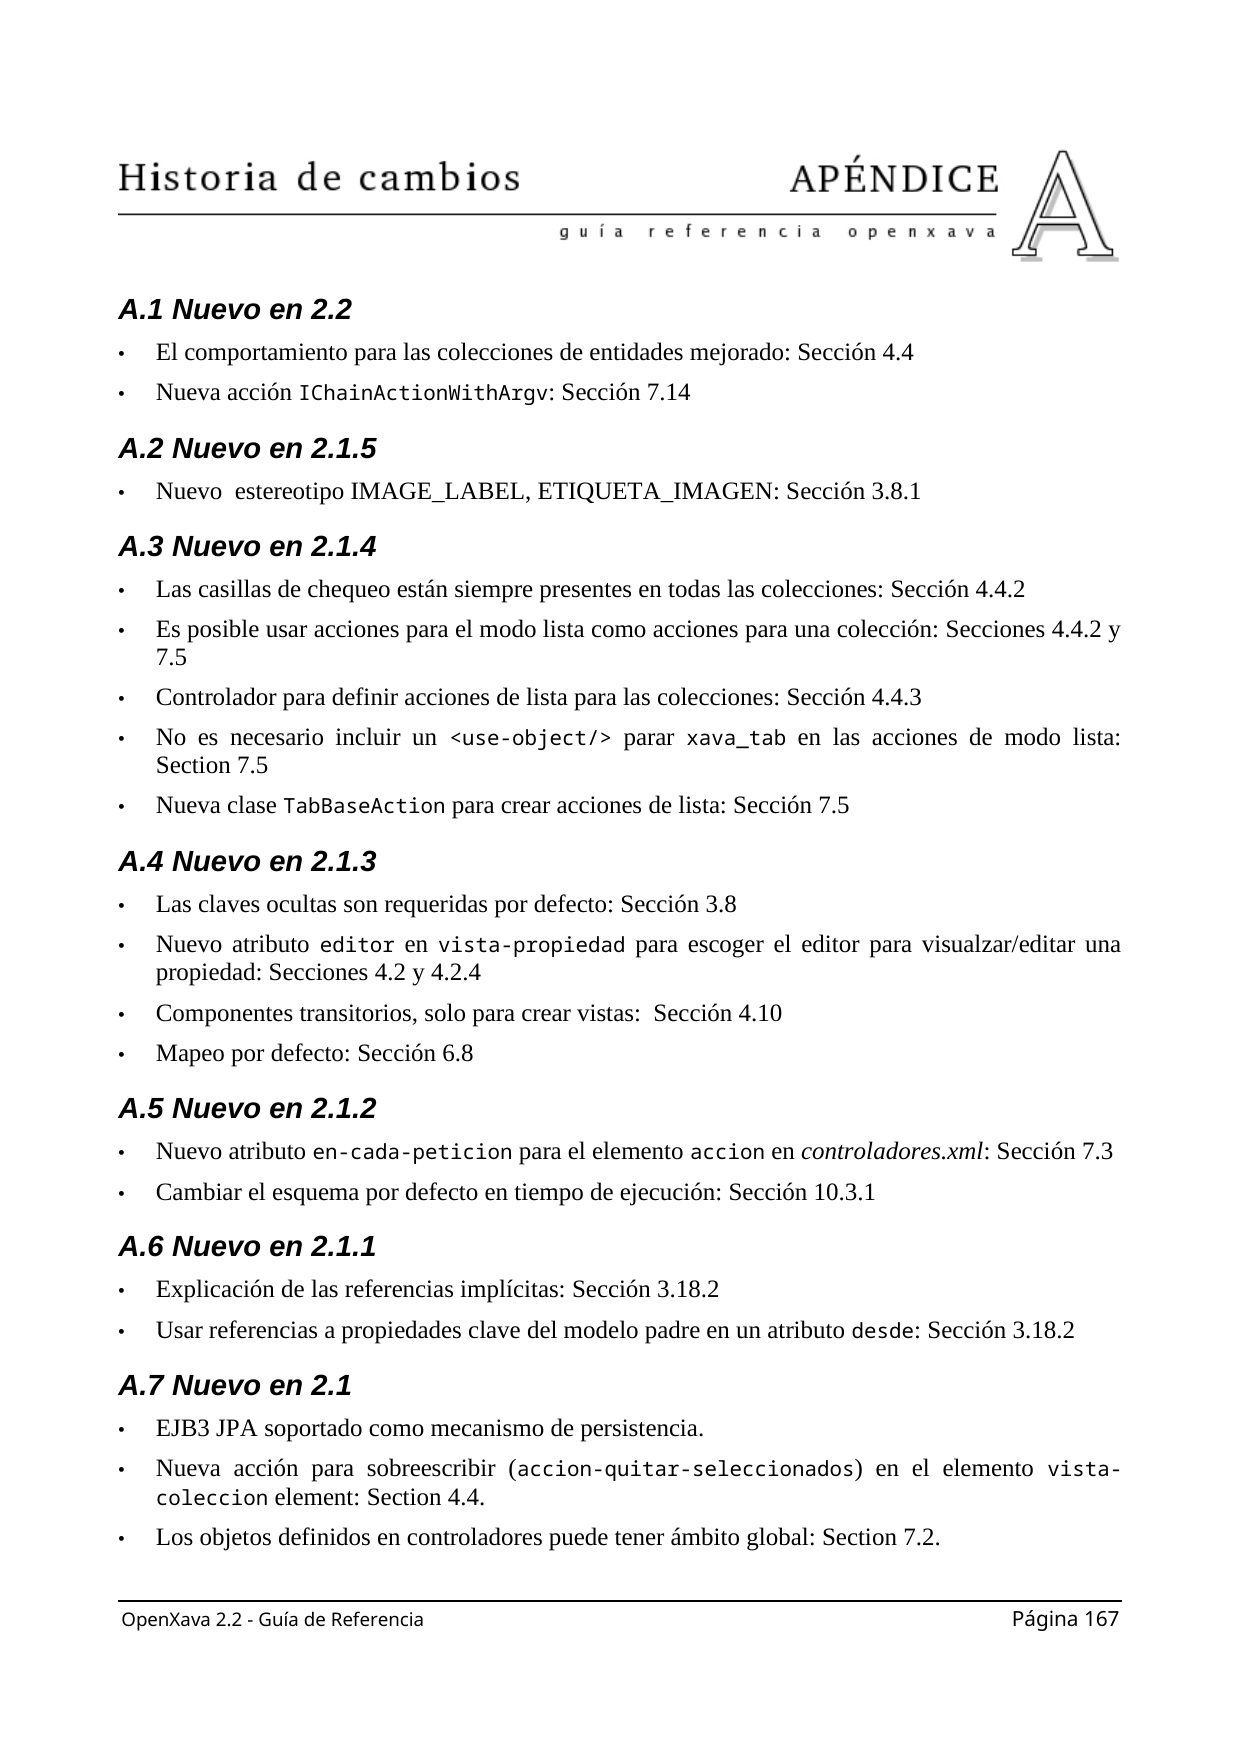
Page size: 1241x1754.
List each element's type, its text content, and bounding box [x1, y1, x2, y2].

subtitle Nuevo en 2.1.3 [118, 845, 1122, 878]
list Componentes transitorios, solo para crear vistas: Sección 4.10 [118, 999, 1122, 1026]
list Cambiar el esquema por defecto en tiempo de ejecución: Sección 10.3.1 [118, 1178, 1122, 1205]
list El comportamiento para las colecciones de entidades mejorado: Sección 4.4 [118, 338, 1122, 366]
list Nuevo estereotipo IMAGE_LABEL, ETIQUETA_IMAGEN: Sección 3.8.1 [118, 477, 1122, 505]
list Las claves ocultas son requeridas por defecto: Sección 3.8 [118, 890, 1122, 918]
list Las casillas de chequeo están siempre presentes en todas las colecciones: Sección 4.4.2 [118, 575, 1122, 603]
subtitle Nuevo en 2.1 [118, 1369, 1122, 1402]
list Los objetos definidos en controladores puede tener ámbito global: Section 7.2. [118, 1523, 1122, 1551]
list Nuevo atributo editor en vista-propiedad para escoger el editor para visualzar/editar una propiedad: Secciones 4.2 y 4.2.4 [118, 930, 1122, 986]
list Usar referencias a propiedades clave del modelo padre en un atributo desde: Sección 3.18.2 [118, 1316, 1122, 1344]
subtitle Nuevo en 2.1.1 [118, 1230, 1122, 1263]
list Es posible usar acciones para el modo lista como acciones para una colección: Secciones 4.4.2 y 7.5 [118, 615, 1122, 671]
subtitle Nuevo en 2.1.5 [118, 432, 1122, 464]
picture [118, 123, 1122, 294]
list Nueva acción IChainActionWithArgv: Sección 7.14 [118, 378, 1122, 407]
list Nueva clase TabBaseAction para crear acciones de lista: Sección 7.5 [118, 792, 1122, 820]
list Nueva acción para sobreescribir (accion-quitar-seleccionados) en el elemento vista-coleccion element: Section 4.4. [118, 1454, 1122, 1511]
subtitle Nuevo en 2.2 [118, 294, 1122, 326]
list Controlador para definir acciones de lista para las colecciones: Sección 4.4.3 [118, 683, 1122, 711]
subtitle Nuevo en 2.1.4 [118, 530, 1122, 562]
list Explicación de las referencias implícitas: Sección 3.18.2 [118, 1276, 1122, 1303]
list No es necesario incluir un <use-object/> parar xava_tab en las acciones de modo lista: Section 7.5 [118, 723, 1122, 779]
subtitle Nuevo en 2.1.2 [118, 1092, 1122, 1124]
list Nuevo atributo en-cada-peticion para el elemento accion en controladores.xml: Sección 7.3 [118, 1137, 1122, 1165]
list EJB3 JPA soportado como mecanismo de persistencia. [118, 1414, 1122, 1442]
list Mapeo por defecto: Sección 6.8 [118, 1039, 1122, 1067]
subtitle Historia de cambios [118, 118, 1122, 123]
